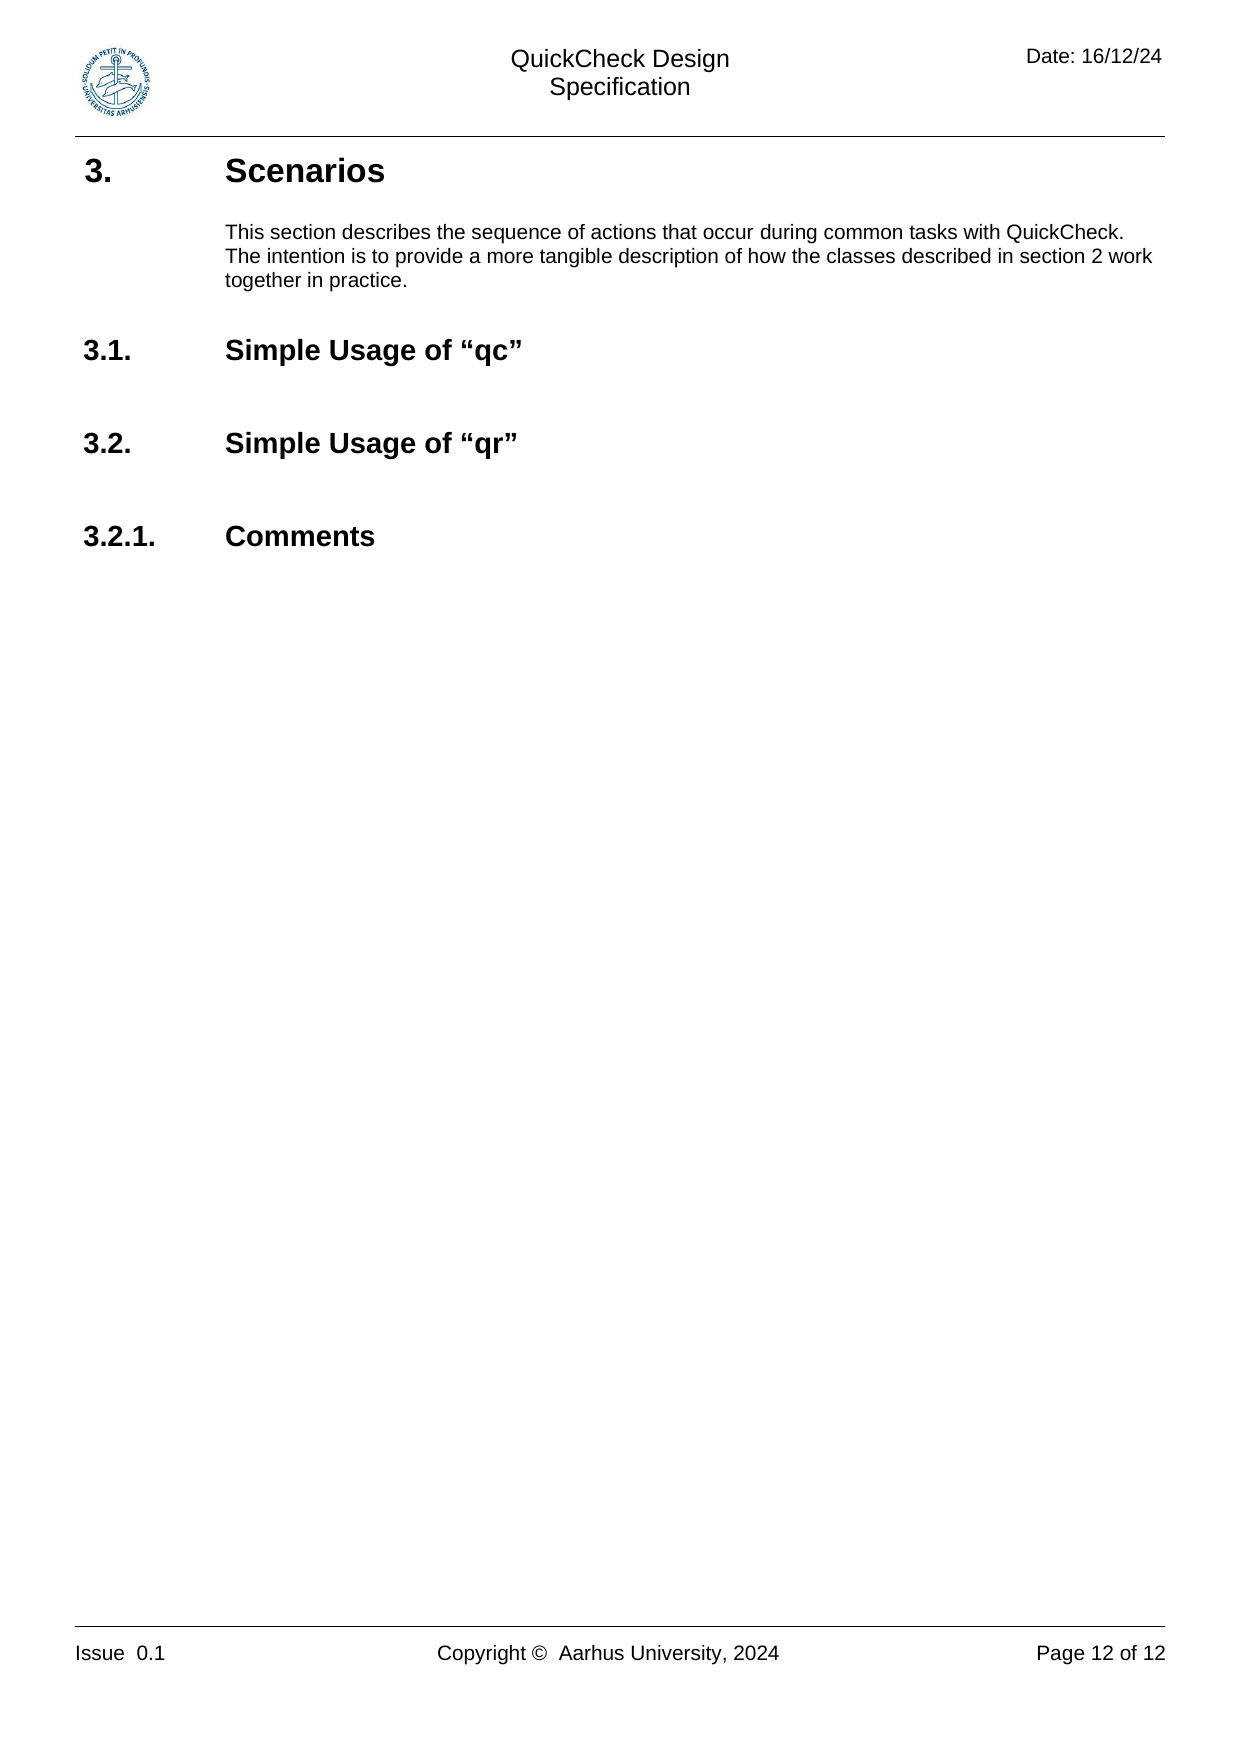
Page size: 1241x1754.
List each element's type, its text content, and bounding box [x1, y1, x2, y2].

subtitle Comments [75, 519, 1165, 552]
subtitle Simple Usage of “qr” [75, 427, 1165, 459]
subtitle Scenarios [75, 152, 1165, 190]
text This section describes the sequence of actions that occur during common tasks with QuickCheck. The intention is to provide a more tangible description of how the classes described in section 2 work together in practice. [225, 220, 1165, 292]
picture [78, 44, 153, 120]
subtitle Simple Usage of “qc” [75, 334, 1165, 367]
